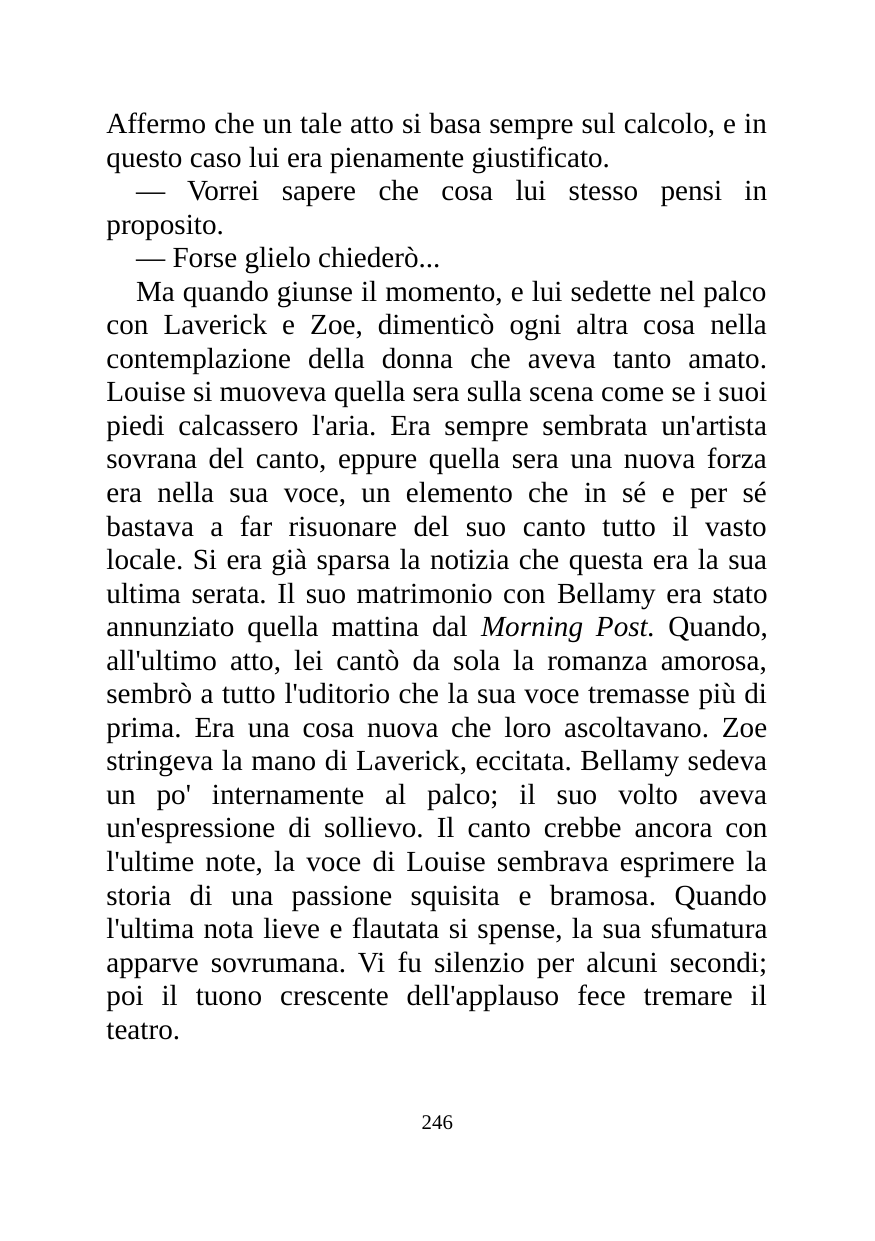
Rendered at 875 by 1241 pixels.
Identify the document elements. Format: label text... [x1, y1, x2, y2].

text — Vorrei sapere che cosa lui stesso pensi in proposito. [106, 173, 768, 240]
text — Forse glielo chiederò... [106, 240, 768, 274]
text Affermo che un tale atto si basa sempre sul calcolo, e in questo caso lui era pienamente giustificato. [106, 106, 768, 173]
text Ma quando giunse il momento, e lui sedette nel palco con Laverick e Zoe, dimenticò ogni altra cosa nella contemplazione della donna che aveva tanto amato. Louise si muoveva quella sera sulla scena come se i suoi piedi calcassero l'aria. Era sempre sembrata un'artista sovrana del canto, eppure quella sera una nuova forza era nella sua voce, un elemento che in sé e per sé bastava a far risuonare del suo canto tutto il vasto locale. Si era già sparsa la notizia che questa era la sua ultima serata. Il suo matrimonio con Bellamy era stato annunziato quella mattina dal Morning Post. Quando, all'ultimo atto, lei cantò da sola la romanza amorosa, sembrò a tutto l'uditorio che la sua voce tremasse più di prima. Era una cosa nuova che loro ascoltavano. Zoe stringeva la mano di Laverick, eccitata. Bellamy sedeva un po' internamente al palco; il suo volto aveva un'espressione di sollievo. Il canto crebbe ancora con l'ultime note, la voce di Louise sembrava esprimere la storia di una passione squisita e bramosa. Quando l'ultima nota lieve e flautata si spense, la sua sfumatura apparve sovrumana. Vi fu silenzio per alcuni secondi; poi il tuono crescente dell'applauso fece tremare il teatro. [106, 274, 768, 1045]
